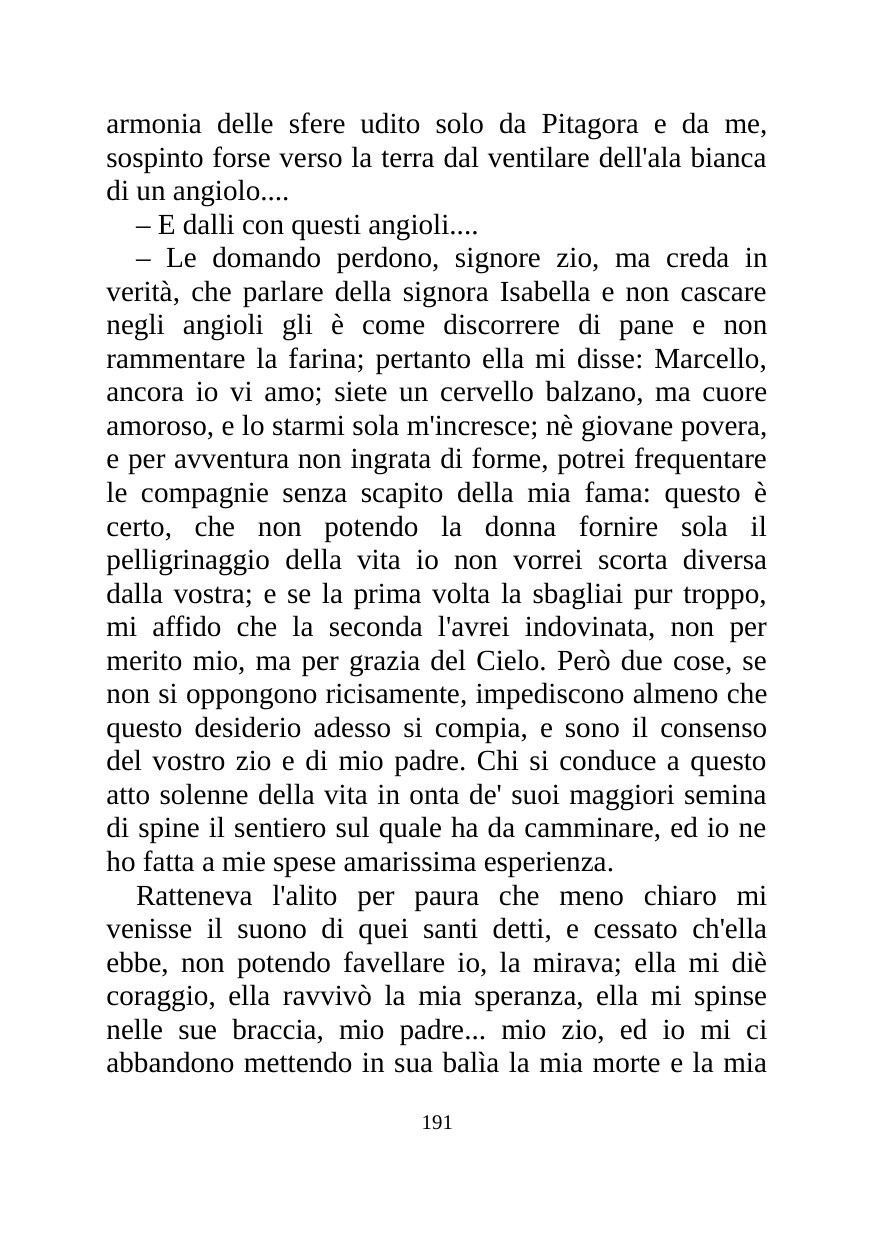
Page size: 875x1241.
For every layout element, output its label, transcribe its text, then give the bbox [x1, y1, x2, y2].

text – E dalli con questi angioli.... [106, 207, 768, 240]
text Ratteneva l'alito per paura che meno chiaro mi venisse il suono di quei santi detti, e cessato ch'ella ebbe, non potendo favellare io, la mirava; ella mi diè coraggio, ella ravvivò la mia speranza, ella mi spinse nelle sue braccia, mio padre... mio zio, ed io mi ci abbandono mettendo in sua balìa la mia morte e la mia [106, 878, 768, 1079]
text armonia delle sfere udito solo da Pitagora e da me, sospinto forse verso la terra dal ventilare dell'ala bianca di un angiolo.... [106, 106, 768, 207]
text – Le domando perdono, signore zio, ma creda in verità, che parlare della signora Isabella e non cascare negli angioli gli è come discorrere di pane e non rammentare la farina; pertanto ella mi disse: Marcello, ancora io vi amo; siete un cervello balzano, ma cuore amoroso, e lo starmi sola m'incresce; nè giovane povera, e per avventura non ingrata di forme, potrei frequentare le compagnie senza scapito della mia fama: questo è certo, che non potendo la donna fornire sola il pelligrinaggio della vita io non vorrei scorta diversa dalla vostra; e se la prima volta la sbagliai pur troppo, mi affido che la seconda l'avrei indovinata, non per merito mio, ma per grazia del Cielo. Però due cose, se non si oppongono ricisamente, impediscono almeno che questo desiderio adesso si compia, e sono il consenso del vostro zio e di mio padre. Chi si conduce a questo atto solenne della vita in onta de' suoi maggiori semina di spine il sentiero sul quale ha da camminare, ed io ne ho fatta a mie spese amarissima esperienza. [106, 240, 768, 878]
